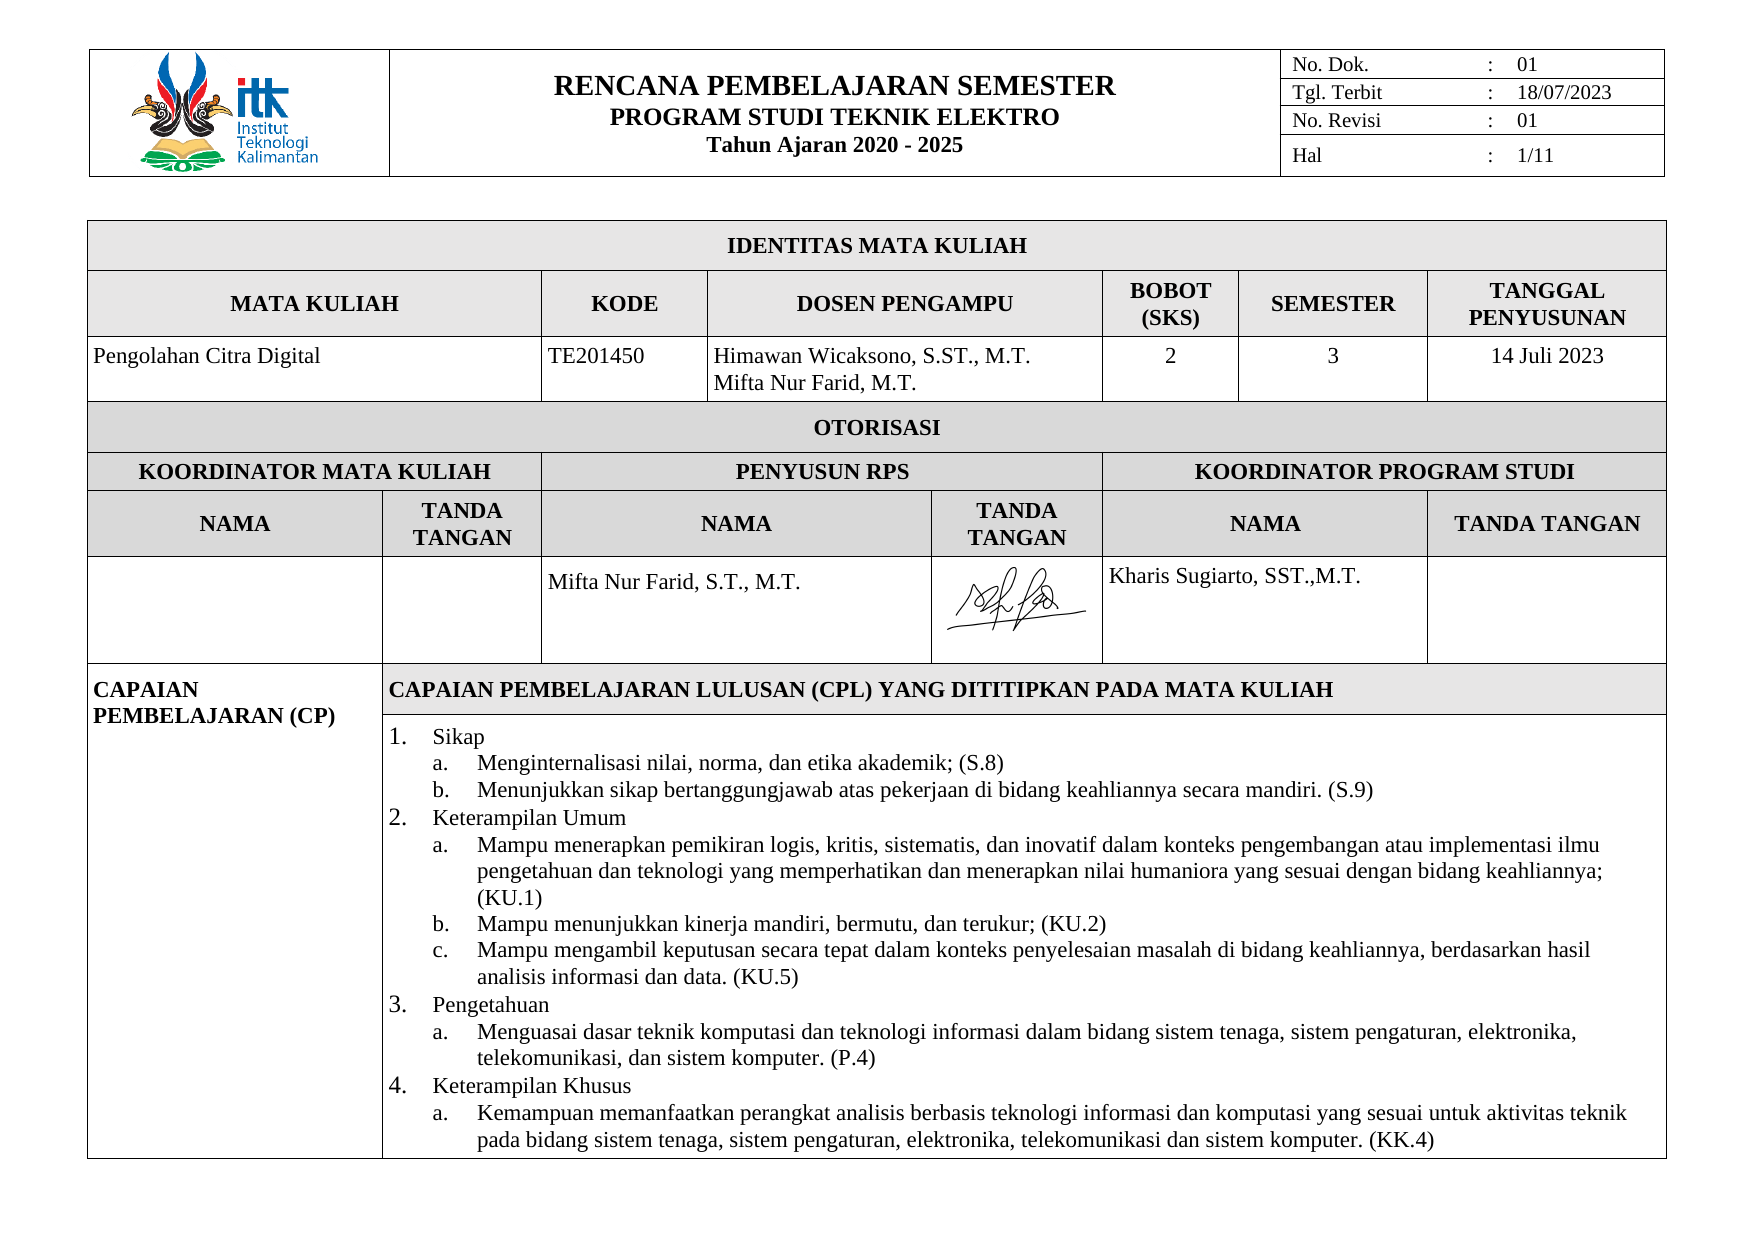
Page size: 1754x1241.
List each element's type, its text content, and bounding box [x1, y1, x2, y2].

table_cell 2 [1103, 337, 1238, 401]
table_cell DOSEN PENGAMPU [708, 271, 1102, 336]
table_cell NAMA [542, 491, 931, 556]
table_cell PENYUSUN RPS [542, 453, 1102, 490]
table_cell KODE [542, 271, 707, 336]
table_cell KOORDINATOR PROGRAM STUDI [1103, 453, 1666, 490]
table_cell OTORISASI [88, 402, 1666, 452]
table_cell Pengolahan Citra Digital [88, 337, 541, 401]
table_header IDENTITAS MATA KULIAH [88, 221, 1666, 270]
table_cell Kharis Sugiarto, SST.,M.T. [1103, 557, 1427, 663]
table_cell TANDA TANGAN [1428, 491, 1666, 556]
table_cell [88, 557, 382, 663]
table_cell NAMA [1103, 491, 1427, 556]
table_cell Himawan Wicaksono, S.ST., M.T. Mifta Nur Farid, M.T. [708, 337, 1102, 401]
table_cell NAMA [88, 491, 382, 556]
table_cell 14 Juli 2023 [1428, 337, 1666, 401]
table_cell CAPAIAN PEMBELAJARAN (CP) [88, 664, 382, 1158]
table_cell TE201450 [542, 337, 707, 401]
table_cell SEMESTER [1239, 271, 1427, 336]
table_cell Mifta Nur Farid, S.T., M.T. [542, 557, 931, 663]
table_cell [383, 557, 541, 663]
table_cell [1428, 557, 1666, 663]
table_cell KOORDINATOR MATA KULIAH [88, 453, 541, 490]
table_cell TANGGAL PENYUSUNAN [1428, 271, 1666, 336]
table_cell 3 [1239, 337, 1427, 401]
table_cell [932, 557, 1102, 663]
table_cell TANDA TANGAN [932, 491, 1102, 556]
picture [942, 562, 1091, 636]
picture [127, 50, 322, 176]
table_cell Sikap Menginternalisasi nilai, norma, dan etika akademik; (S.8) Menunjukkan sikap bertanggungjawab atas pekerjaan di bidang keahliannya secara mandiri. (S.9) Keterampilan Umum Mampu menerapkan pemikiran logis, kritis, sistematis, dan inovatif dalam konteks pengembangan atau implementasi ilmu pengetahuan dan teknologi yang memperhatikan dan menerapkan nilai humaniora yang sesuai dengan bidang keahliannya; (KU.1) Mampu menunjukkan kinerja mandiri, bermutu, dan terukur; (KU.2) Mampu mengambil keputusan secara tepat dalam konteks penyelesaian masalah di bidang keahliannya, berdasarkan hasil analisis informasi dan data. (KU.5) Pengetahuan Menguasai dasar teknik komputasi dan teknologi informasi dalam bidang sistem tenaga, sistem pengaturan, elektronika, telekomunikasi, dan sistem komputer. (P.4) Keterampilan Khusus Kemampuan memanfaatkan perangkat analisis berbasis teknologi informasi dan komputasi yang sesuai untuk aktivitas teknik pada bidang sistem tenaga, sistem pengaturan, elektronika, telekomunikasi dan sistem komputer. (KK.4) [383, 715, 1666, 1158]
table_cell MATA KULIAH [88, 271, 541, 336]
table_cell TANDA TANGAN [383, 491, 541, 556]
table_cell CAPAIAN PEMBELAJARAN LULUSAN (CPL) YANG DITITIPKAN PADA MATA KULIAH [383, 664, 1666, 714]
table_cell BOBOT (SKS) [1103, 271, 1238, 336]
